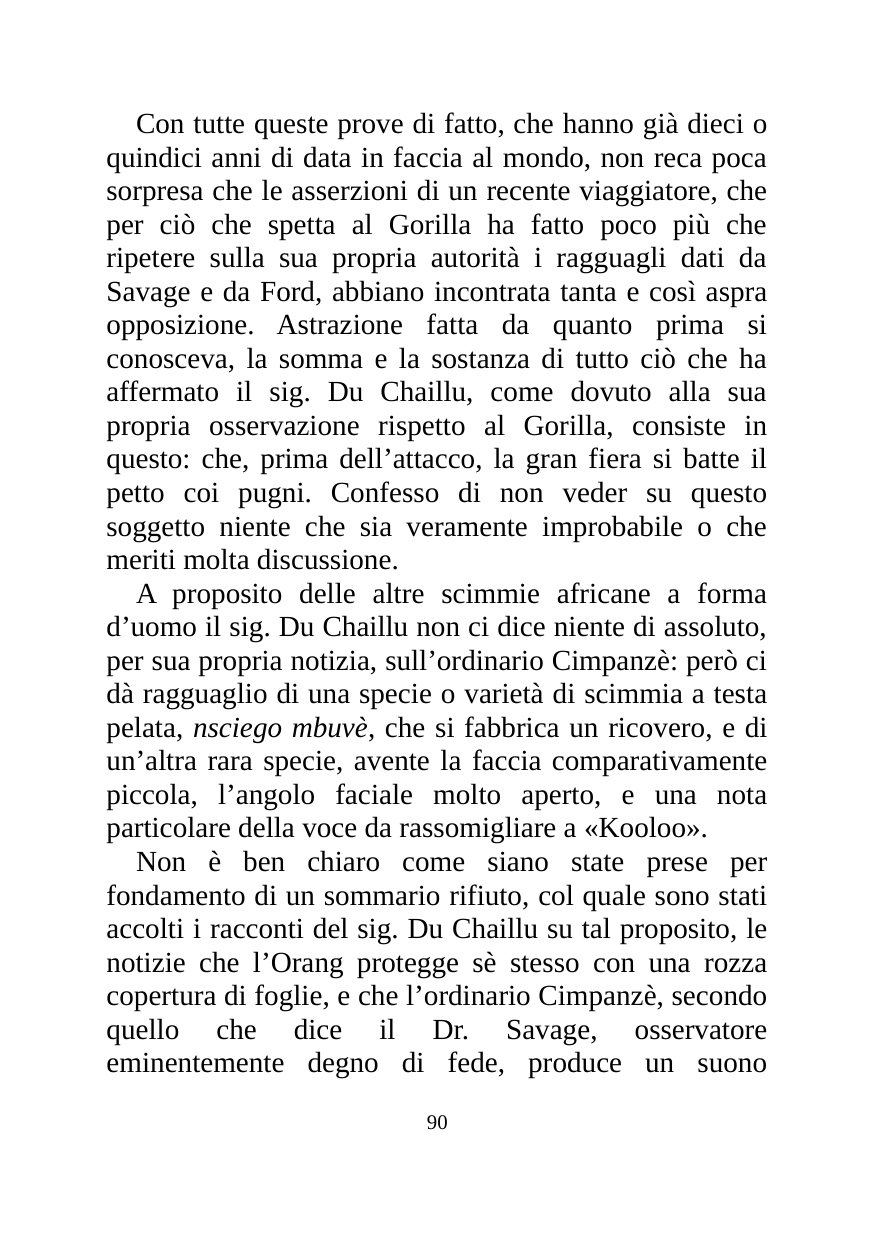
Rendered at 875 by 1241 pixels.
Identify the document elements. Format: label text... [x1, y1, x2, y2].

text Non è ben chiaro come siano state prese per fondamento di un sommario rifiuto, col quale sono stati accolti i racconti del sig. Du Chaillu su tal proposito, le notizie che l’Orang protegge sè stesso con una rozza copertura di foglie, e che l’ordinario Cimpanzè, secondo quello che dice il Dr. Savage, osservatore eminentemente degno di fede, produce un suono [106, 844, 768, 1079]
text A proposito delle altre scimmie africane a forma d’uomo il sig. Du Chaillu non ci dice niente di assoluto, per sua propria notizia, sull’ordinario Cimpanzè: però ci dà ragguaglio di una specie o varietà di scimmia a testa pelata, nsciego mbuvè, che si fabbrica un ricovero, e di un’altra rara specie, avente la faccia comparativamente piccola, l’angolo faciale molto aperto, e una nota particolare della voce da rassomigliare a «Kooloo». [106, 576, 768, 844]
text Con tutte queste prove di fatto, che hanno già dieci o quindici anni di data in faccia al mondo, non reca poca sorpresa che le asserzioni di un recente viaggiatore, che per ciò che spetta al Gorilla ha fatto poco più che ripetere sulla sua propria autorità i ragguagli dati da Savage e da Ford, abbiano incontrata tanta e così aspra opposizione. Astrazione fatta da quanto prima si conosceva, la somma e la sostanza di tutto ciò che ha affermato il sig. Du Chaillu, come dovuto alla sua propria osservazione rispetto al Gorilla, consiste in questo: che, prima dell’attacco, la gran fiera si batte il petto coi pugni. Confesso di non veder su questo soggetto niente che sia veramente improbabile o che meriti molta discussione. [106, 106, 768, 576]
